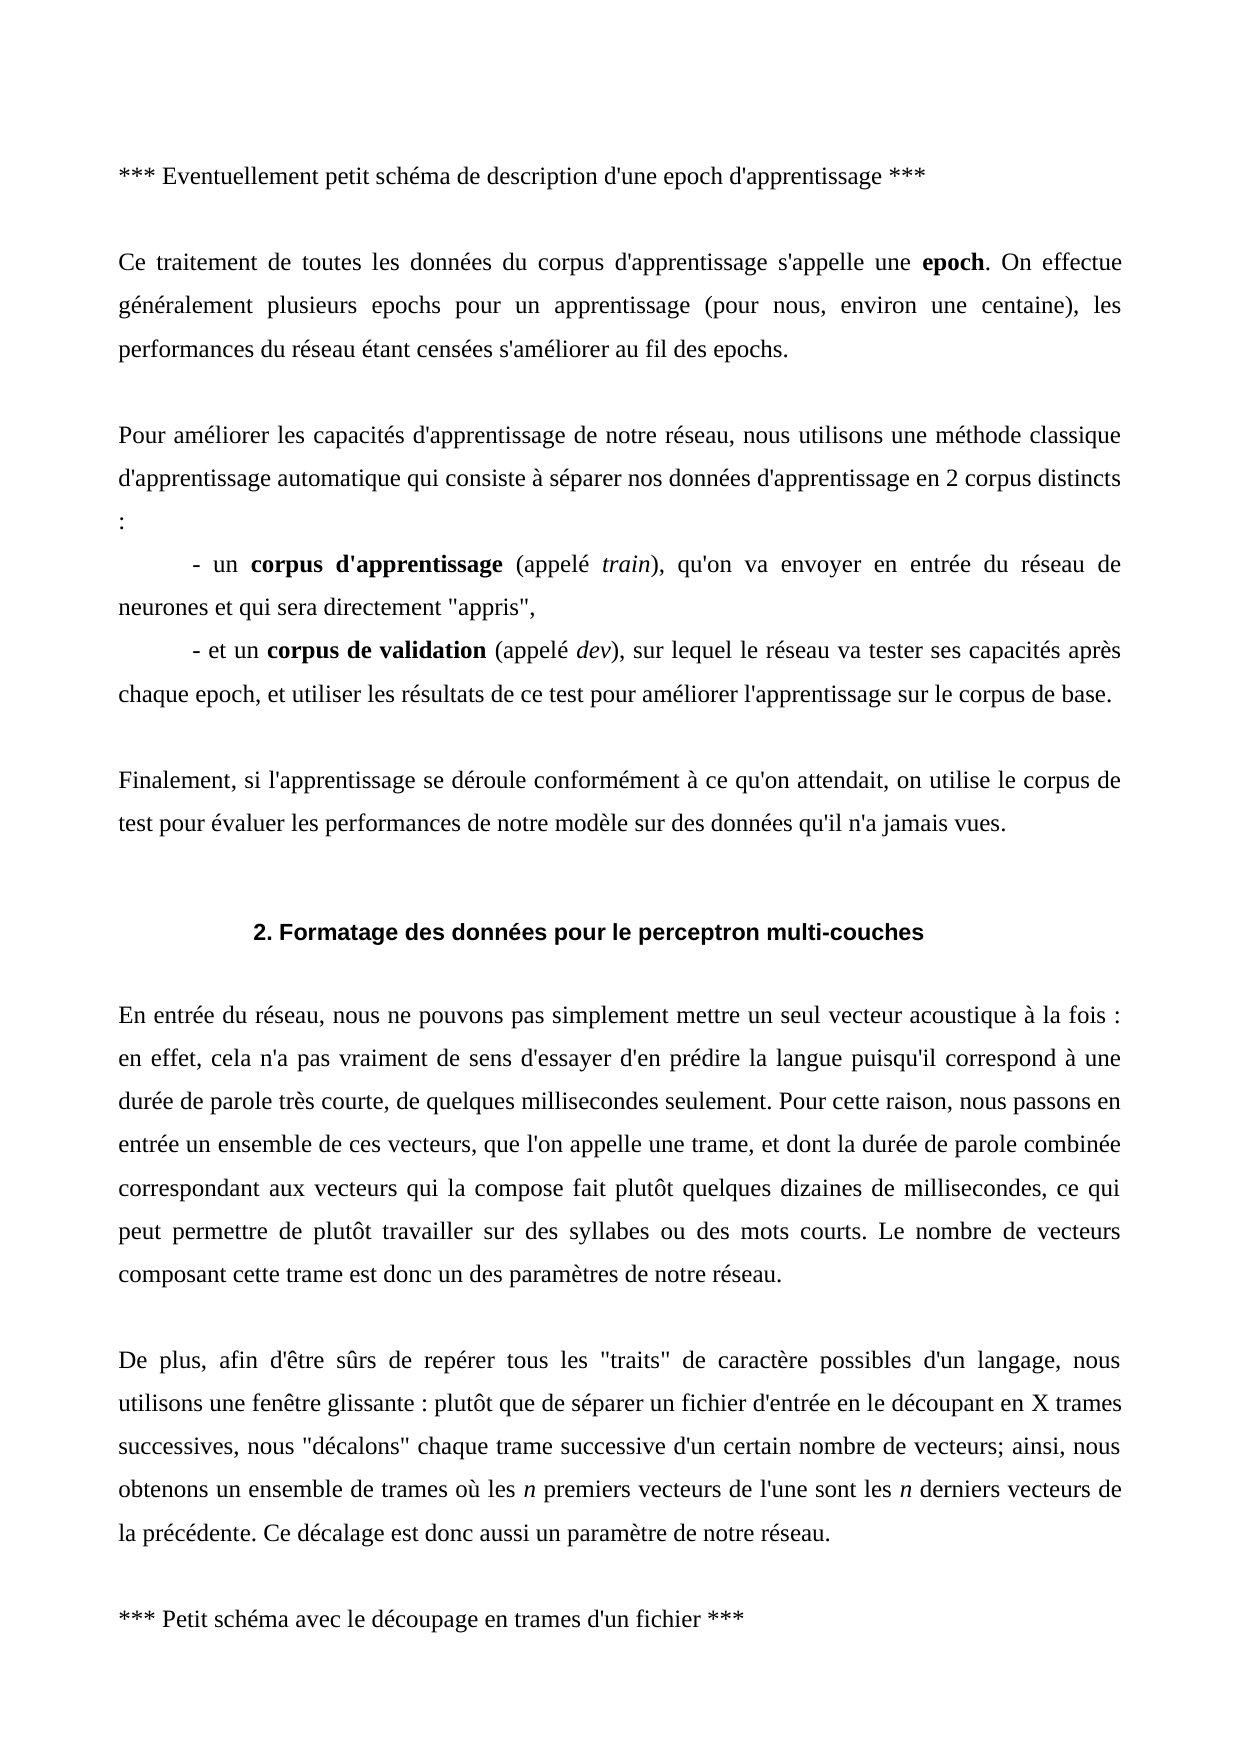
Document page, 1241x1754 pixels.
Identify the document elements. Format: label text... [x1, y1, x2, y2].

subtitle 2. Formatage des données pour le perceptron multi-couches [118, 918, 1122, 945]
text Finalement, si l'apprentissage se déroule conformément à ce qu'on attendait, on utilise le corpus de test pour évaluer les performances de notre modèle sur des données qu'il n'a jamais vues. [118, 765, 1122, 837]
text *** Petit schéma avec le découpage en trames d'un fichier *** [118, 1604, 1122, 1633]
text En entrée du réseau, nous ne pouvons pas simplement mettre un seul vecteur acoustique à la fois : en effet, cela n'a pas vraiment de sens d'essayer d'en prédire la langue puisqu'il correspond à une durée de parole très courte, de quelques millisecondes seulement. Pour cette raison, nous passons en entrée un ensemble de ces vecteurs, que l'on appelle une trame, et dont la durée de parole combinée correspondant aux vecteurs qui la compose fait plutôt quelques dizaines de millisecondes, ce qui peut permettre de plutôt travailler sur des syllabes ou des mots courts. Le nombre de vecteurs composant cette trame est donc un des paramètres de notre réseau. [118, 1000, 1122, 1288]
text - et un corpus de validation (appelé dev), sur lequel le réseau va tester ses capacités après chaque epoch, et utiliser les résultats de ce test pour améliorer l'apprentissage sur le corpus de base. [118, 636, 1122, 707]
text Ce traitement de toutes les données du corpus d'apprentissage s'appelle une epoch. On effectue généralement plusieurs epochs pour un apprentissage (pour nous, environ une centaine), les performances du réseau étant censées s'améliorer au fil des epochs. [118, 247, 1122, 362]
text De plus, afin d'être sûrs de repérer tous les "traits" de caractère possibles d'un langage, nous utilisons une fenêtre glissante : plutôt que de séparer un fichier d'entrée en le découpant en X trames successives, nous "décalons" chaque trame successive d'un certain nombre de vecteurs; ainsi, nous obtenons un ensemble de trames où les n premiers vecteurs de l'une sont les n derniers vecteurs de la précédente. Ce décalage est donc aussi un paramètre de notre réseau. [118, 1345, 1122, 1546]
text - un corpus d'apprentissage (appelé train), qu'on va envoyer en entrée du réseau de neurones et qui sera directement "appris", [118, 549, 1122, 621]
text Pour améliorer les capacités d'apprentissage de notre réseau, nous utilisons une méthode classique d'apprentissage automatique qui consiste à séparer nos données d'apprentissage en 2 corpus distincts : [118, 420, 1122, 535]
text *** Eventuellement petit schéma de description d'une epoch d'apprentissage *** [118, 161, 1122, 190]
